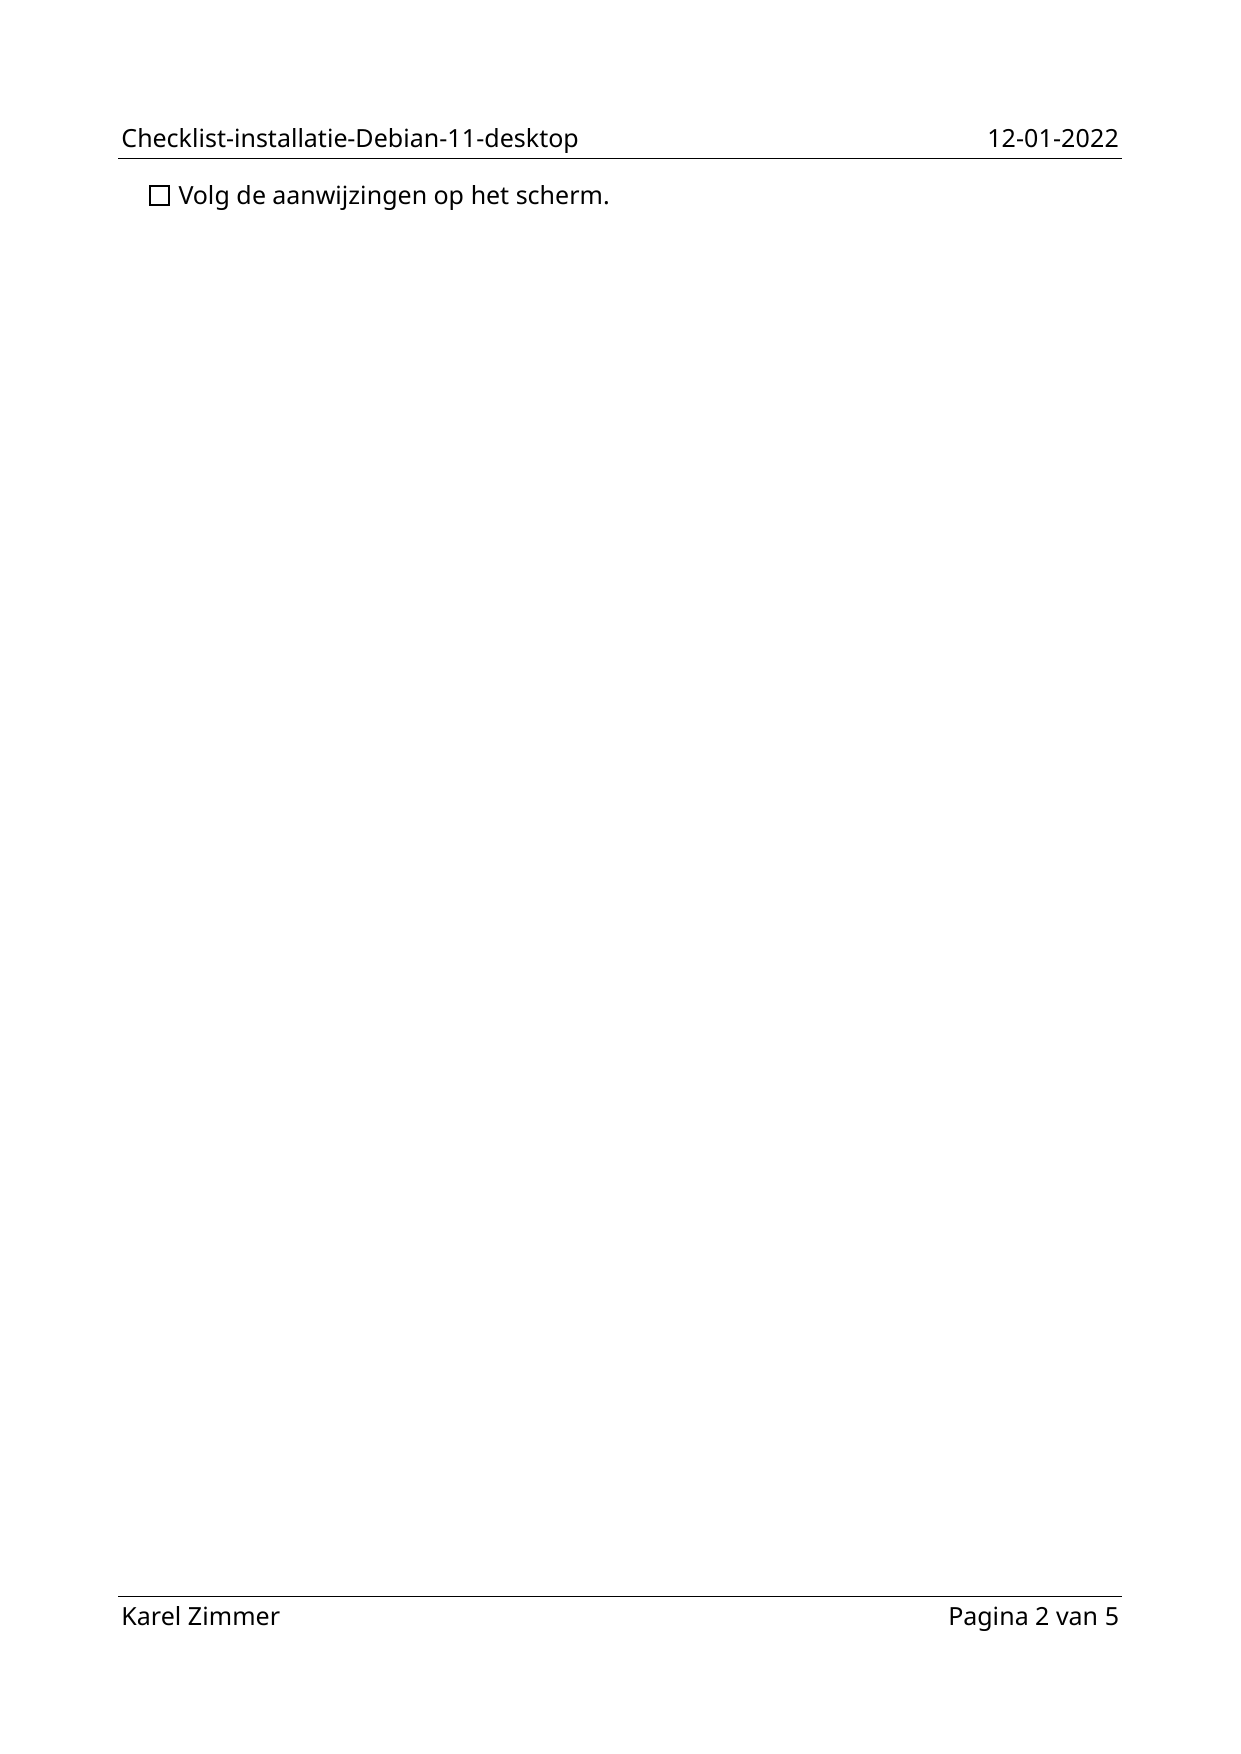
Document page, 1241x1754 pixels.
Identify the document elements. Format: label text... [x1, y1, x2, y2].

table_cell Volg de aanwijzingen op het scherm. [177, 177, 1120, 213]
table_cell [141, 177, 177, 213]
